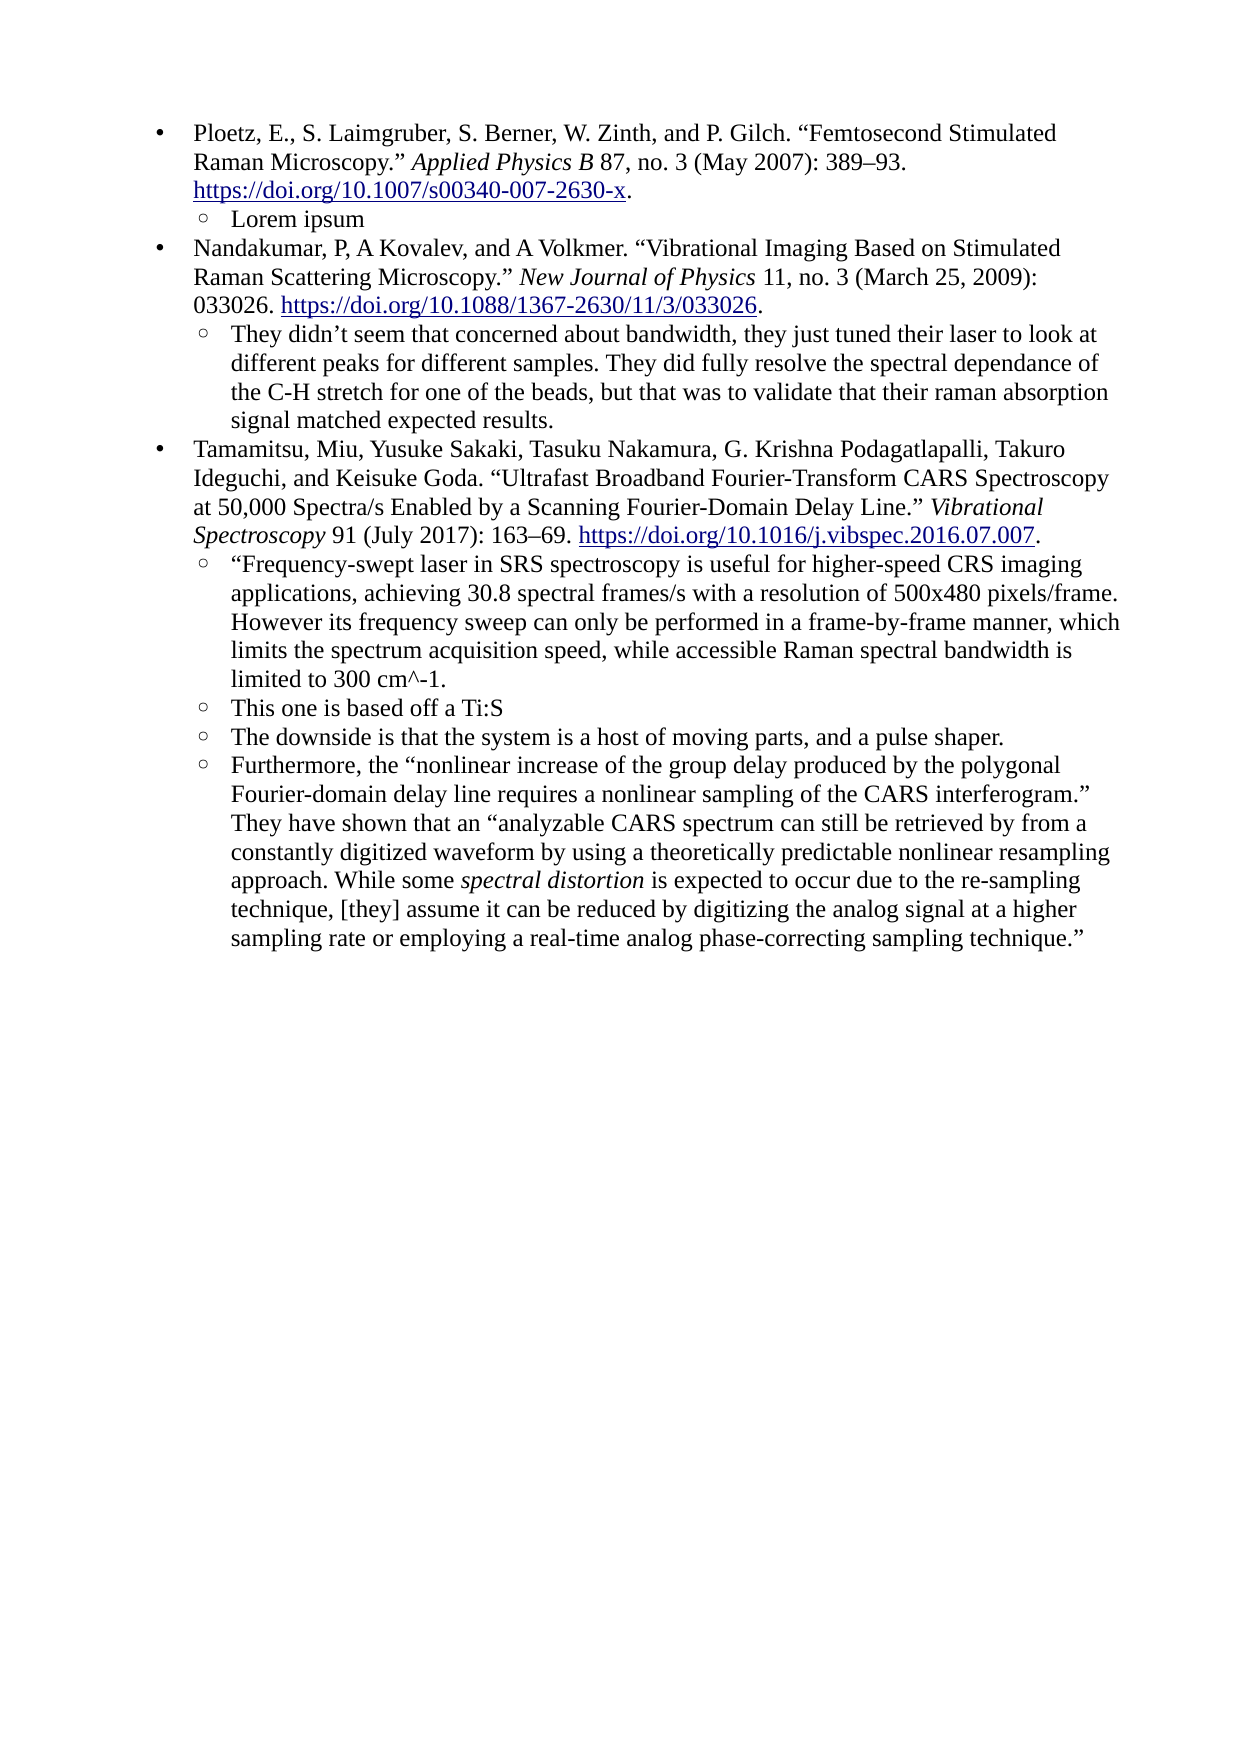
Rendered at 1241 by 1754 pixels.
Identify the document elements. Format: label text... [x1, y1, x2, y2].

list Tamamitsu, Miu, Yusuke Sakaki, Tasuku Nakamura, G. Krishna Podagatlapalli, Takuro Ideguchi, and Keisuke Goda. “Ultrafast Broadband Fourier-Transform CARS Spectroscopy at 50,000 Spectra/s Enabled by a Scanning Fourier-Domain Delay Line.” Vibrational Spectroscopy 91 (July 2017): 163–69. https://doi.org/10.1016/j.vibspec.2016.07.007. [156, 434, 1122, 549]
list This one is based off a Ti:S [193, 693, 1122, 722]
list Lorem ipsum [193, 204, 1122, 233]
list Furthermore, the “nonlinear increase of the group delay produced by the polygonal Fourier-domain delay line requires a nonlinear sampling of the CARS interferogram.” They have shown that an “analyzable CARS spectrum can still be retrieved by from a constantly digitized waveform by using a theoretically predictable nonlinear resampling approach. While some spectral distortion is expected to occur due to the re-sampling technique, [they] assume it can be reduced by digitizing the analog signal at a higher sampling rate or employing a real-time analog phase-correcting sampling technique.” [193, 751, 1122, 952]
list Nandakumar, P, A Kovalev, and A Volkmer. “Vibrational Imaging Based on Stimulated Raman Scattering Microscopy.” New Journal of Physics 11, no. 3 (March 25, 2009): 033026. https://doi.org/10.1088/1367-2630/11/3/033026. [156, 233, 1122, 319]
list The downside is that the system is a host of moving parts, and a pulse shaper. [193, 722, 1122, 751]
list “Frequency-swept laser in SRS spectroscopy is useful for higher-speed CRS imaging applications, achieving 30.8 spectral frames/s with a resolution of 500x480 pixels/frame. However its frequency sweep can only be performed in a frame-by-frame manner, which limits the spectrum acquisition speed, while accessible Raman spectral bandwidth is limited to 300 cm^-1. [193, 549, 1122, 693]
list Ploetz, E., S. Laimgruber, S. Berner, W. Zinth, and P. Gilch. “Femtosecond Stimulated Raman Microscopy.” Applied Physics B 87, no. 3 (May 2007): 389–93. https://doi.org/10.1007/s00340-007-2630-x. [156, 118, 1122, 204]
list They didn’t seem that concerned about bandwidth, they just tuned their laser to look at different peaks for different samples. They did fully resolve the spectral dependance of the C-H stretch for one of the beads, but that was to validate that their raman absorption signal matched expected results. [193, 319, 1122, 434]
